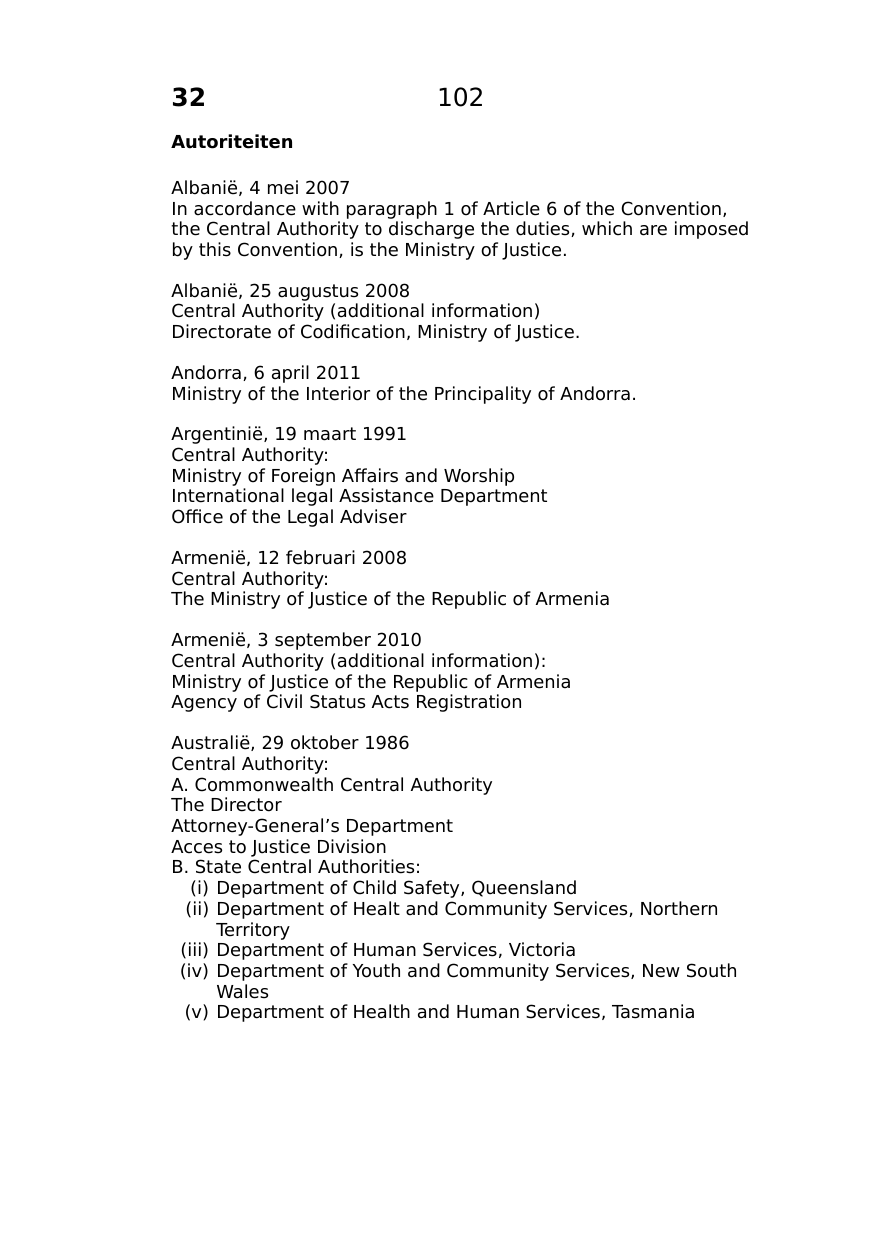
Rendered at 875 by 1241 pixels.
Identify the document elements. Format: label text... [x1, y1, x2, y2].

text (v) Department of Health and Human Services, Tasmania [171, 1002, 756, 1023]
text Andorra, 6 april 2011 [171, 363, 756, 383]
text In accordance with paragraph 1 of Article 6 of the Convention, the Central Authority to discharge the duties, which are imposed by this Convention, is the Ministry of Justice. [171, 198, 756, 261]
text Central Authority: [171, 568, 756, 589]
subtitle Autoriteiten [171, 132, 756, 153]
text Albanië, 4 mei 2007 [171, 178, 756, 198]
text Acces to Justice Division [171, 837, 756, 857]
text B. State Central Authorities: [171, 857, 756, 878]
text Australië, 29 oktober 1986 [171, 733, 756, 754]
text Armenië, 12 februari 2008 [171, 548, 756, 568]
text (ii) Department of Healt and Community Services, Northern Territory [171, 899, 756, 940]
text Central Authority (additional information): [171, 651, 756, 671]
text Armenië, 3 september 2010 [171, 630, 756, 651]
text (iv) Department of Youth and Community Services, New South Wales [171, 961, 756, 1002]
text Ministry of Foreign Affairs and Worship [171, 466, 756, 486]
text Central Authority (additional information) [171, 301, 756, 322]
text Ministry of Justice of the Republic of Armenia [171, 671, 756, 692]
text Central Authority: [171, 754, 756, 774]
text Attorney-General’s Department [171, 816, 756, 837]
text A. Commonwealth Central Authority [171, 774, 756, 795]
text Ministry of the Interior of the Principality of Andorra. [171, 383, 756, 404]
text The Ministry of Justice of the Republic of Armenia [171, 589, 756, 610]
text Albanië, 25 augustus 2008 [171, 281, 756, 301]
text Directorate of Codification, Ministry of Justice. [171, 322, 756, 343]
text (i) Department of Child Safety, Queensland [171, 878, 756, 899]
text Office of the Legal Adviser [171, 507, 756, 528]
text Argentinië, 19 maart 1991 [171, 424, 756, 445]
text The Director [171, 795, 756, 816]
text Central Authority: [171, 445, 756, 466]
text (iii) Department of Human Services, Victoria [171, 940, 756, 961]
text International legal Assistance Department [171, 486, 756, 507]
text Agency of Civil Status Acts Registration [171, 692, 756, 713]
